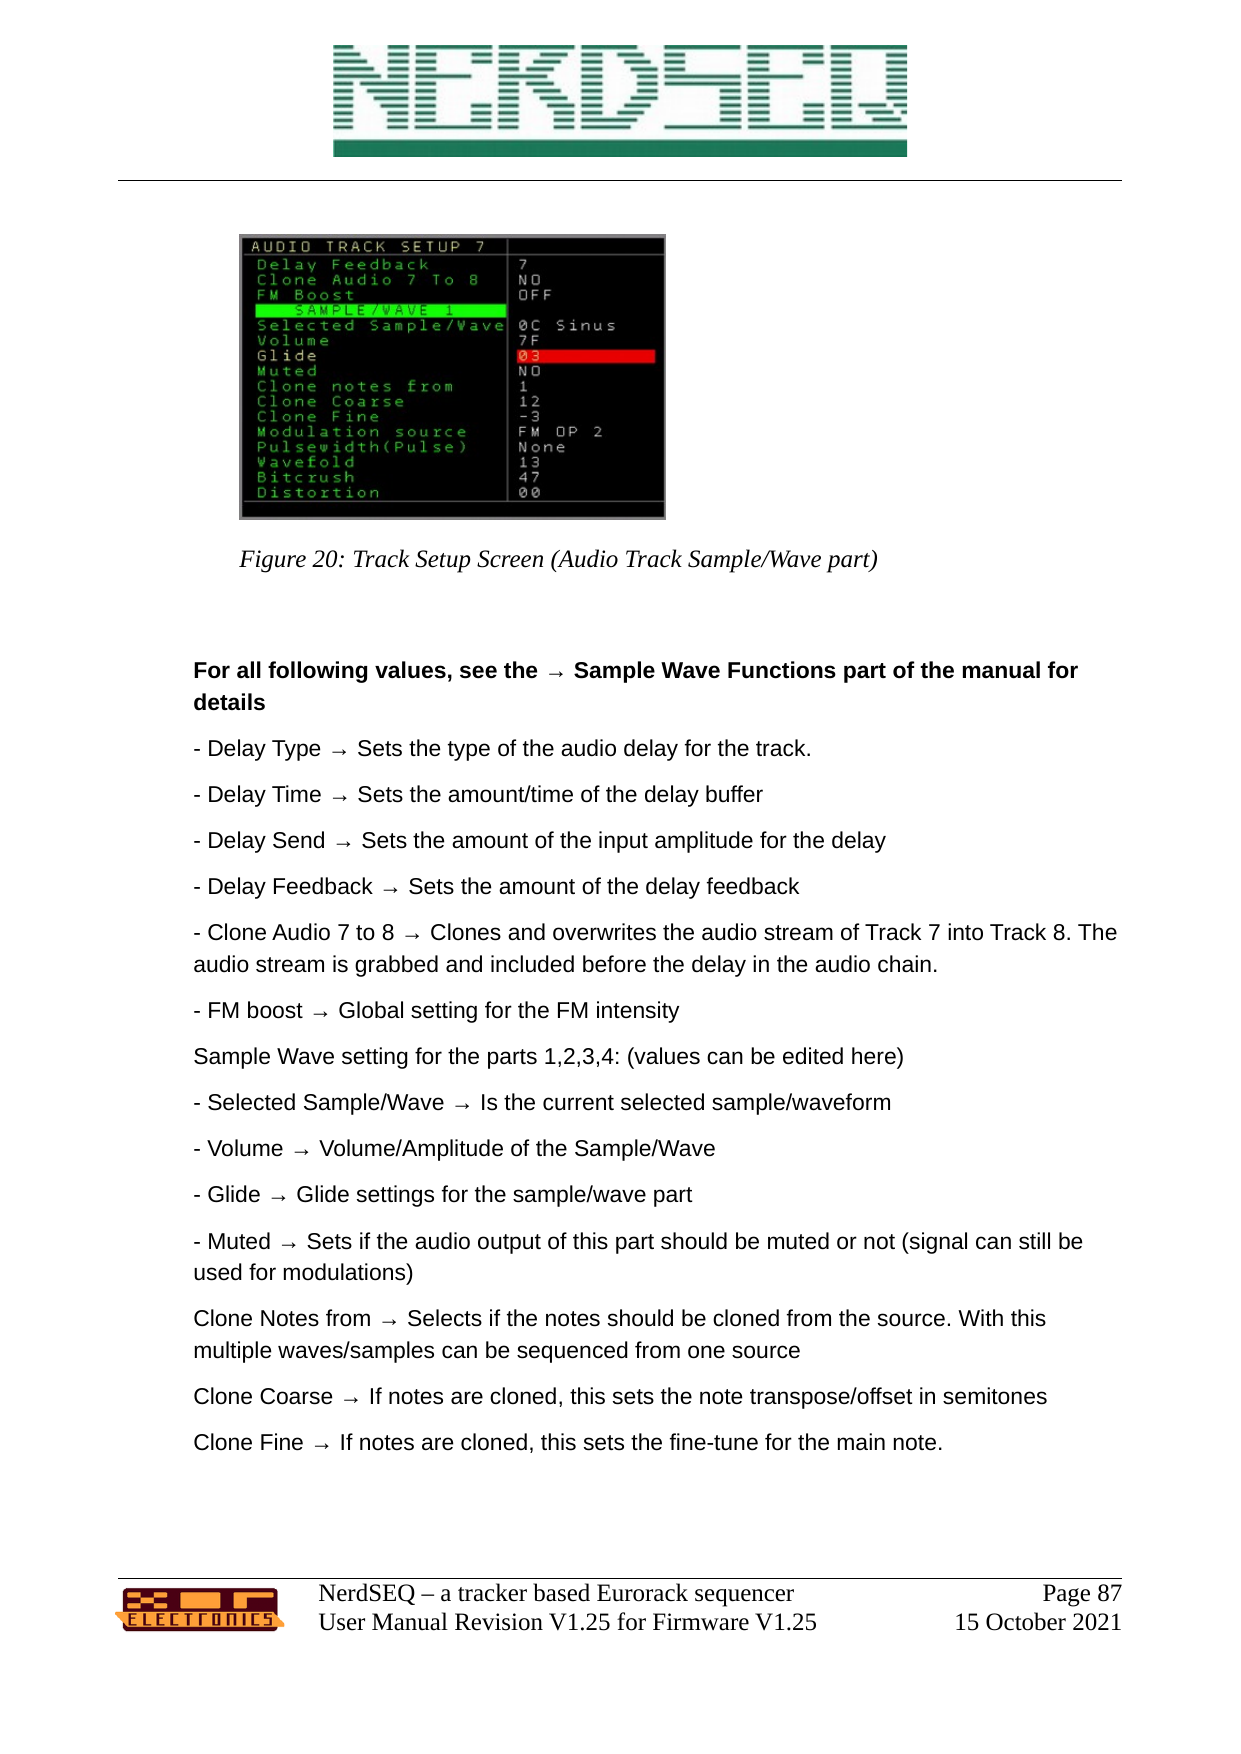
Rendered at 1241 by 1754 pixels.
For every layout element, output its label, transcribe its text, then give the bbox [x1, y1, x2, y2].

text Sample Wave setting for the parts 1,2,3,4: (values can be edited here) [193, 1043, 1122, 1069]
text - Selected Sample/Wave → Is the current selected sample/waveform [193, 1089, 1122, 1116]
text - Muted → Sets if the audio output of this part should be muted or not (signal can still be used for modulations) [193, 1228, 1122, 1286]
text Clone Fine → If notes are cloned, this sets the fine-tune for the main note. [193, 1429, 1122, 1456]
text For all following values, see the → Sample Wave Functions part of the manual for details [193, 657, 1122, 715]
text - Delay Type → Sets the type of the audio delay for the track. [193, 734, 1122, 761]
text - Glide → Glide settings for the sample/wave part [193, 1181, 1122, 1208]
text - Clone Audio 7 to 8 → Clones and overwrites the audio stream of Track 7 into Track 8. The audio stream is grabbed and included before the delay in the audio chain. [193, 919, 1122, 977]
text - Delay Time → Sets the amount/time of the delay buffer [193, 781, 1122, 807]
text - Volume → Volume/Amplitude of the Sample/Wave [193, 1135, 1122, 1162]
text - FM boost → Global setting for the FM intensity [193, 997, 1122, 1023]
picture [239, 234, 666, 520]
text Clone Coarse → If notes are cloned, this sets the note transpose/offset in semitones [193, 1383, 1122, 1409]
text - Delay Feedback → Sets the amount of the delay feedback [193, 873, 1122, 899]
picture [333, 45, 908, 157]
text Clone Notes from → Selects if the notes should be cloned from the source. With this multiple waves/samples can be sequenced from one source [193, 1305, 1122, 1363]
picture [115, 1584, 285, 1634]
text - Delay Send → Sets the amount of the input amplitude for the delay [193, 827, 1122, 853]
text Figure 20: Track Setup Screen (Audio Track Sample/Wave part) [239, 544, 1001, 573]
